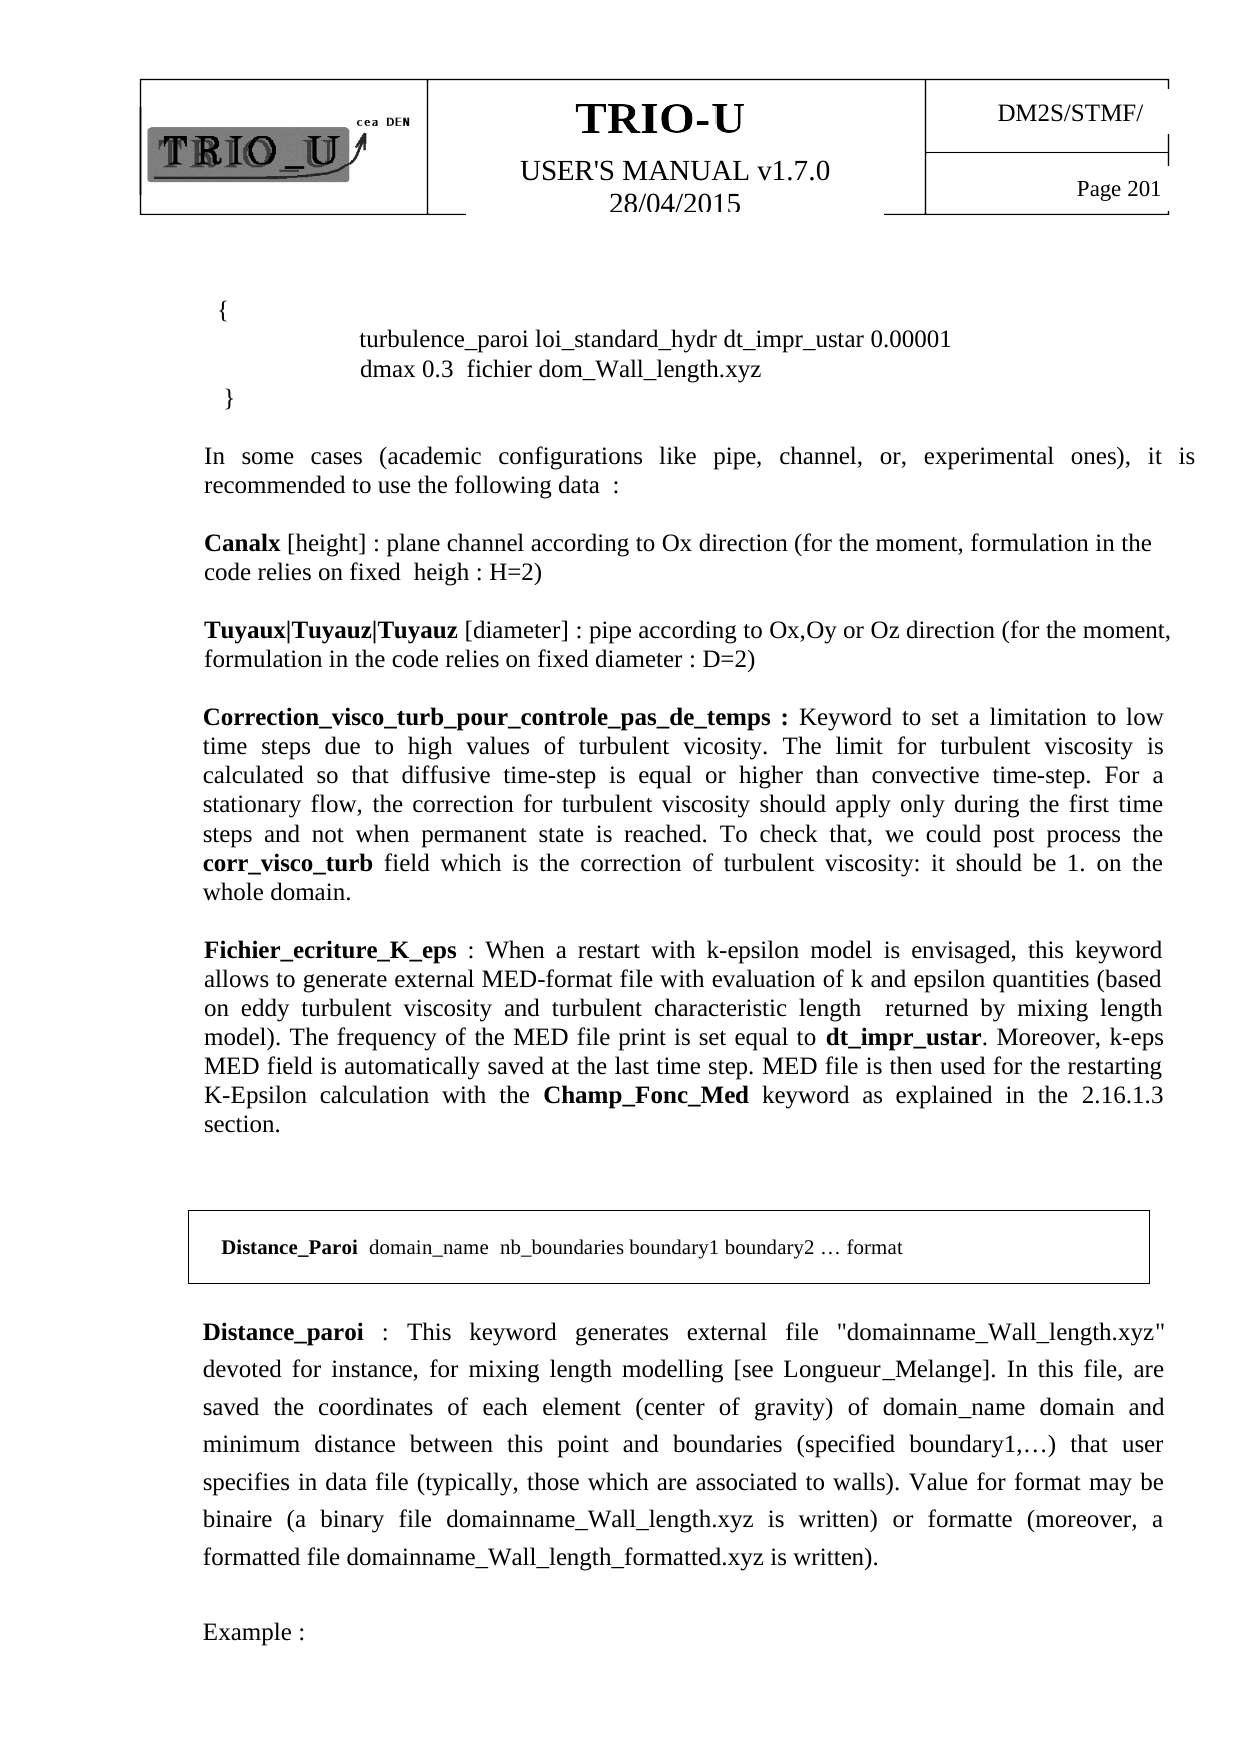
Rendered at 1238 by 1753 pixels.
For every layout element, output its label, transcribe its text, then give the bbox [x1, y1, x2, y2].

text Correction_visco_turb_pour_controle_pas_de_temps : Keyword to set a limitation to low time steps due to high values of turbulent vicosity. The limit for turbulent viscosity is calculated so that diffusive time-step is equal or higher than convective time-step. For a stationary flow, the correction for turbulent viscosity should apply only during the first time steps and not when permanent state is reached. To check that, we could post process the corr_visco_turb field which is the correction of turbulent viscosity: it should be 1. on the whole domain. [203, 702, 1164, 906]
text Example : [203, 1608, 1165, 1646]
text } [204, 382, 1196, 412]
text In some cases (academic configurations like pipe, channel, or, experimental ones), it is recommended to use the following data : [204, 441, 1196, 499]
text Distance_paroi : This keyword generates external file "domainname_Wall_length.xyz" devoted for instance, for mixing length modelling [see Longueur_Melange]. In this file, are saved the coordinates of each element (center of gravity) of domain_name domain and minimum distance between this point and boundaries (specified boundary1,…) that user specifies in data file (typically, those which are associated to walls). Value for format may be binaire (a binary file domainname_Wall_length.xyz is written) or formatte (moreover, a formatted file domainname_Wall_length_formatted.xyz is written). [203, 1308, 1165, 1571]
text turbulence_paroi loi_standard_hydr dt_impr_ustar 0.00001 [204, 324, 1196, 353]
text dmax 0.3 fichier dom_Wall_length.xyz [204, 353, 1196, 382]
table_header Distance_Paroi domain_name nb_boundaries boundary1 boundary2 … format [189, 1211, 1149, 1283]
text Tuyaux|Tuyauz|Tuyauz [diameter] : pipe according to Ox,Oy or Oz direction (for the moment, formulation in the code relies on fixed diameter : D=2) [204, 615, 1196, 673]
text Fichier_ecriture_K_eps : When a restart with k-epsilon model is envisaged, this keyword allows to generate external MED-format file with evaluation of k and epsilon quantities (based on eddy turbulent viscosity and turbulent characteristic length returned by mixing length model). The frequency of the MED file print is set equal to dt_impr_ustar. Moreover, k-eps MED field is automatically saved at the last time step. MED file is then used for the restarting K-Epsilon calculation with the Champ_Fonc_Med keyword as explained in the 2.16.1.3 section. [204, 935, 1164, 1138]
text { [204, 295, 1196, 324]
text Canalx [height] : plane channel according to Ox direction (for the moment, formulation in the code relies on fixed heigh : H=2) [204, 528, 1196, 586]
